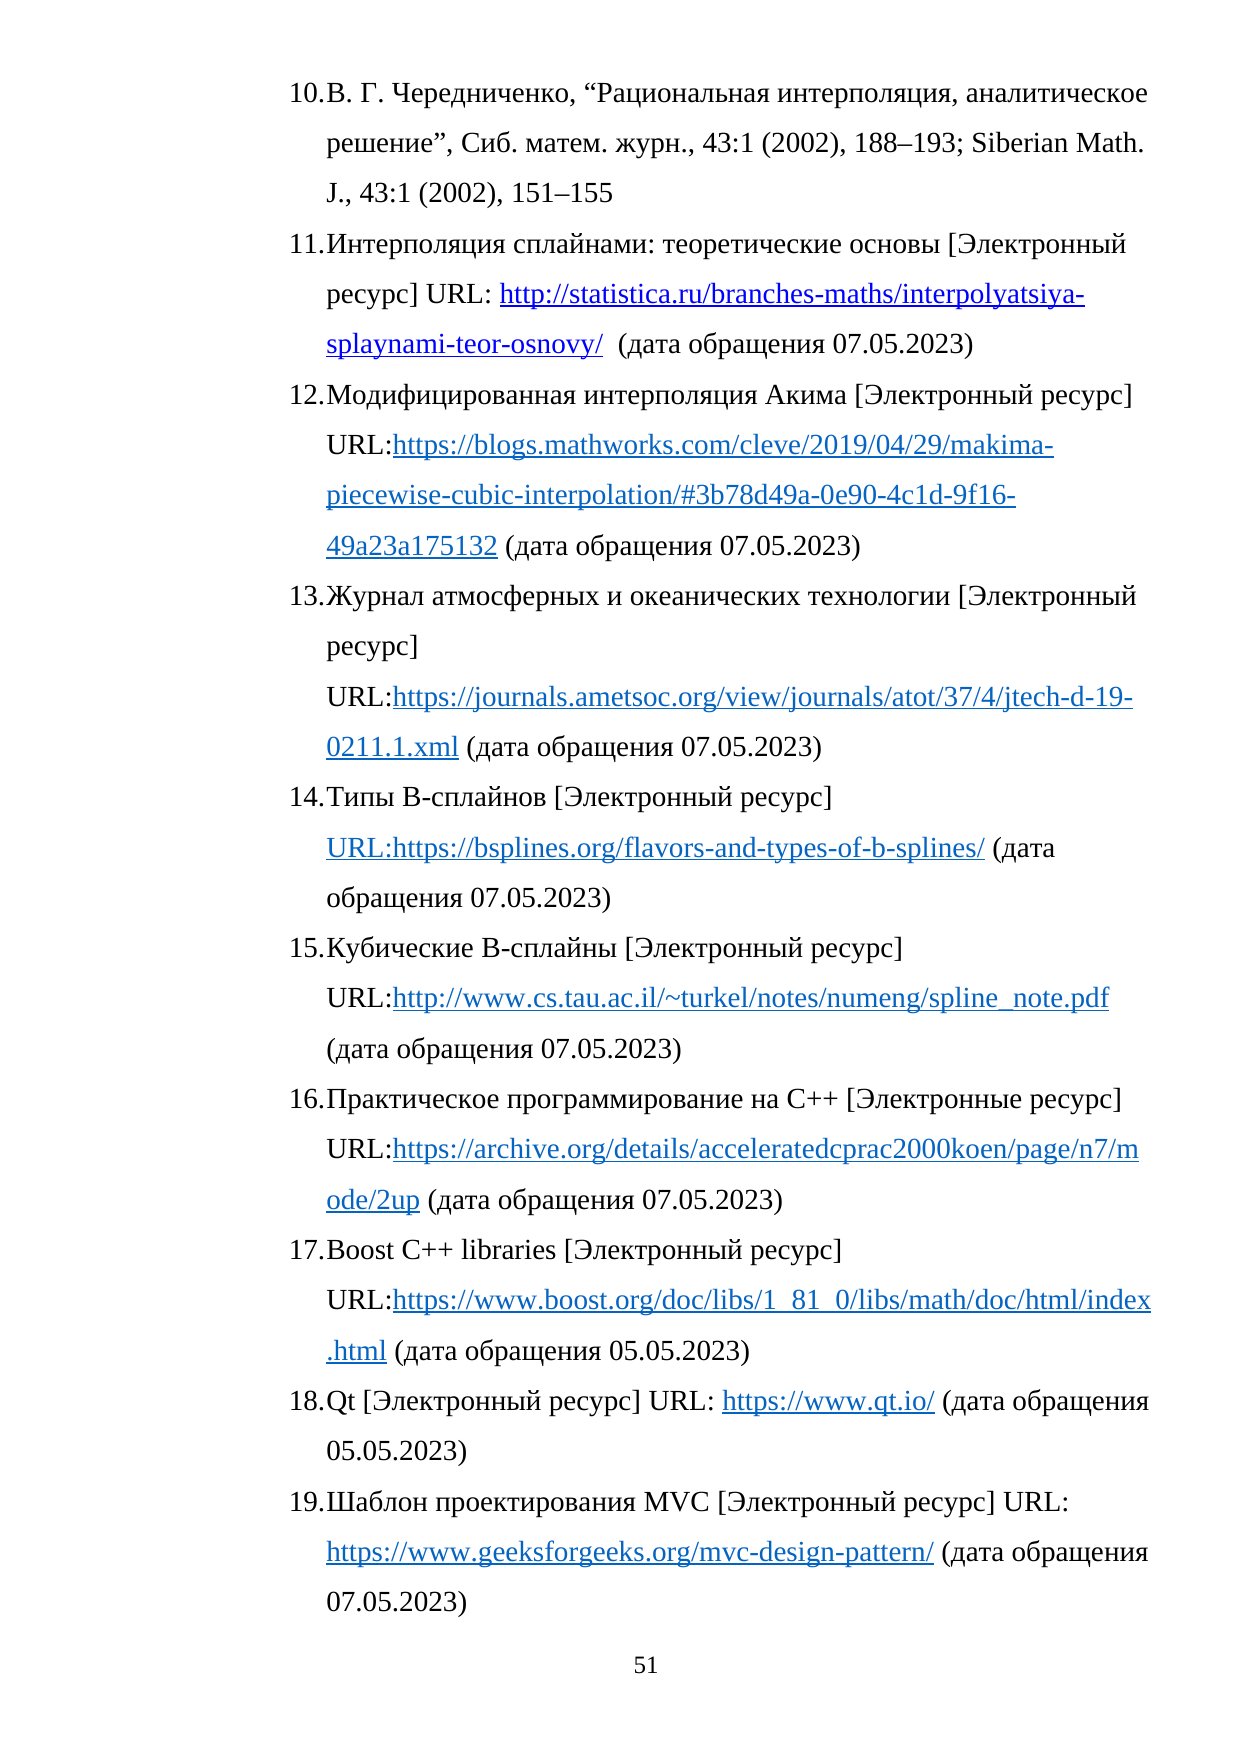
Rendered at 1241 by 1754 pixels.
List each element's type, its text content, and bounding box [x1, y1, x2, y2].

list Шаблон проектирования MVC [Электронный ресурс] URL: https://www.geeksforgeeks.org/mvc-design-pattern/ (дата обращения 07.05.2023) [288, 1484, 1152, 1618]
list Модифицированная интерполяция Акима [Электронный ресурс] URL:https://blogs.mathworks.com/cleve/2019/04/29/makima-piecewise-cubic-interpolation/#3b78d49a-0e90-4c1d-9f16-49a23a175132 (дата обращения 07.05.2023) [288, 377, 1152, 561]
list В. Г. Чередниченко, “Рациональная интерполяция, аналитическое решение”, Сиб. матем. журн., 43:1 (2002), 188–193; Siberian Math. J., 43:1 (2002), 151–155 [288, 75, 1152, 209]
list Интерполяция сплайнами: теоретические основы [Электронный ресурс] URL: http://statistica.ru/branches-maths/interpolyatsiya-splaynami-teor-osnovy/ (дата обращения 07.05.2023) [288, 226, 1152, 360]
list Практическое программирование на С++ [Электронные ресурс] URL:https://archive.org/details/acceleratedcprac2000koen/page/n7/mode/2up (дата обращения 07.05.2023) [288, 1081, 1152, 1215]
list Типы В-сплайнов [Электронный ресурс] URL:https://bsplines.org/flavors-and-types-of-b-splines/ (дата обращения 07.05.2023) [288, 779, 1152, 913]
list Журнал атмосферных и океанических технологии [Электронный ресурс] URL:https://journals.ametsoc.org/view/journals/atot/37/4/jtech-d-19-0211.1.xml (дата обращения 07.05.2023) [288, 578, 1152, 763]
list Кубические B-сплайны [Электронный ресурс] URL:http://www.cs.tau.ac.il/~turkel/notes/numeng/spline_note.pdf (дата обращения 07.05.2023) [288, 930, 1152, 1064]
list Qt [Электронный ресурс] URL: https://www.qt.io/ (дата обращения 05.05.2023) [288, 1383, 1152, 1467]
list Boost С++ libraries [Электронный ресурс] URL:https://www.boost.org/doc/libs/1_81_0/libs/math/doc/html/index.html (дата обращения 05.05.2023) [288, 1232, 1152, 1366]
